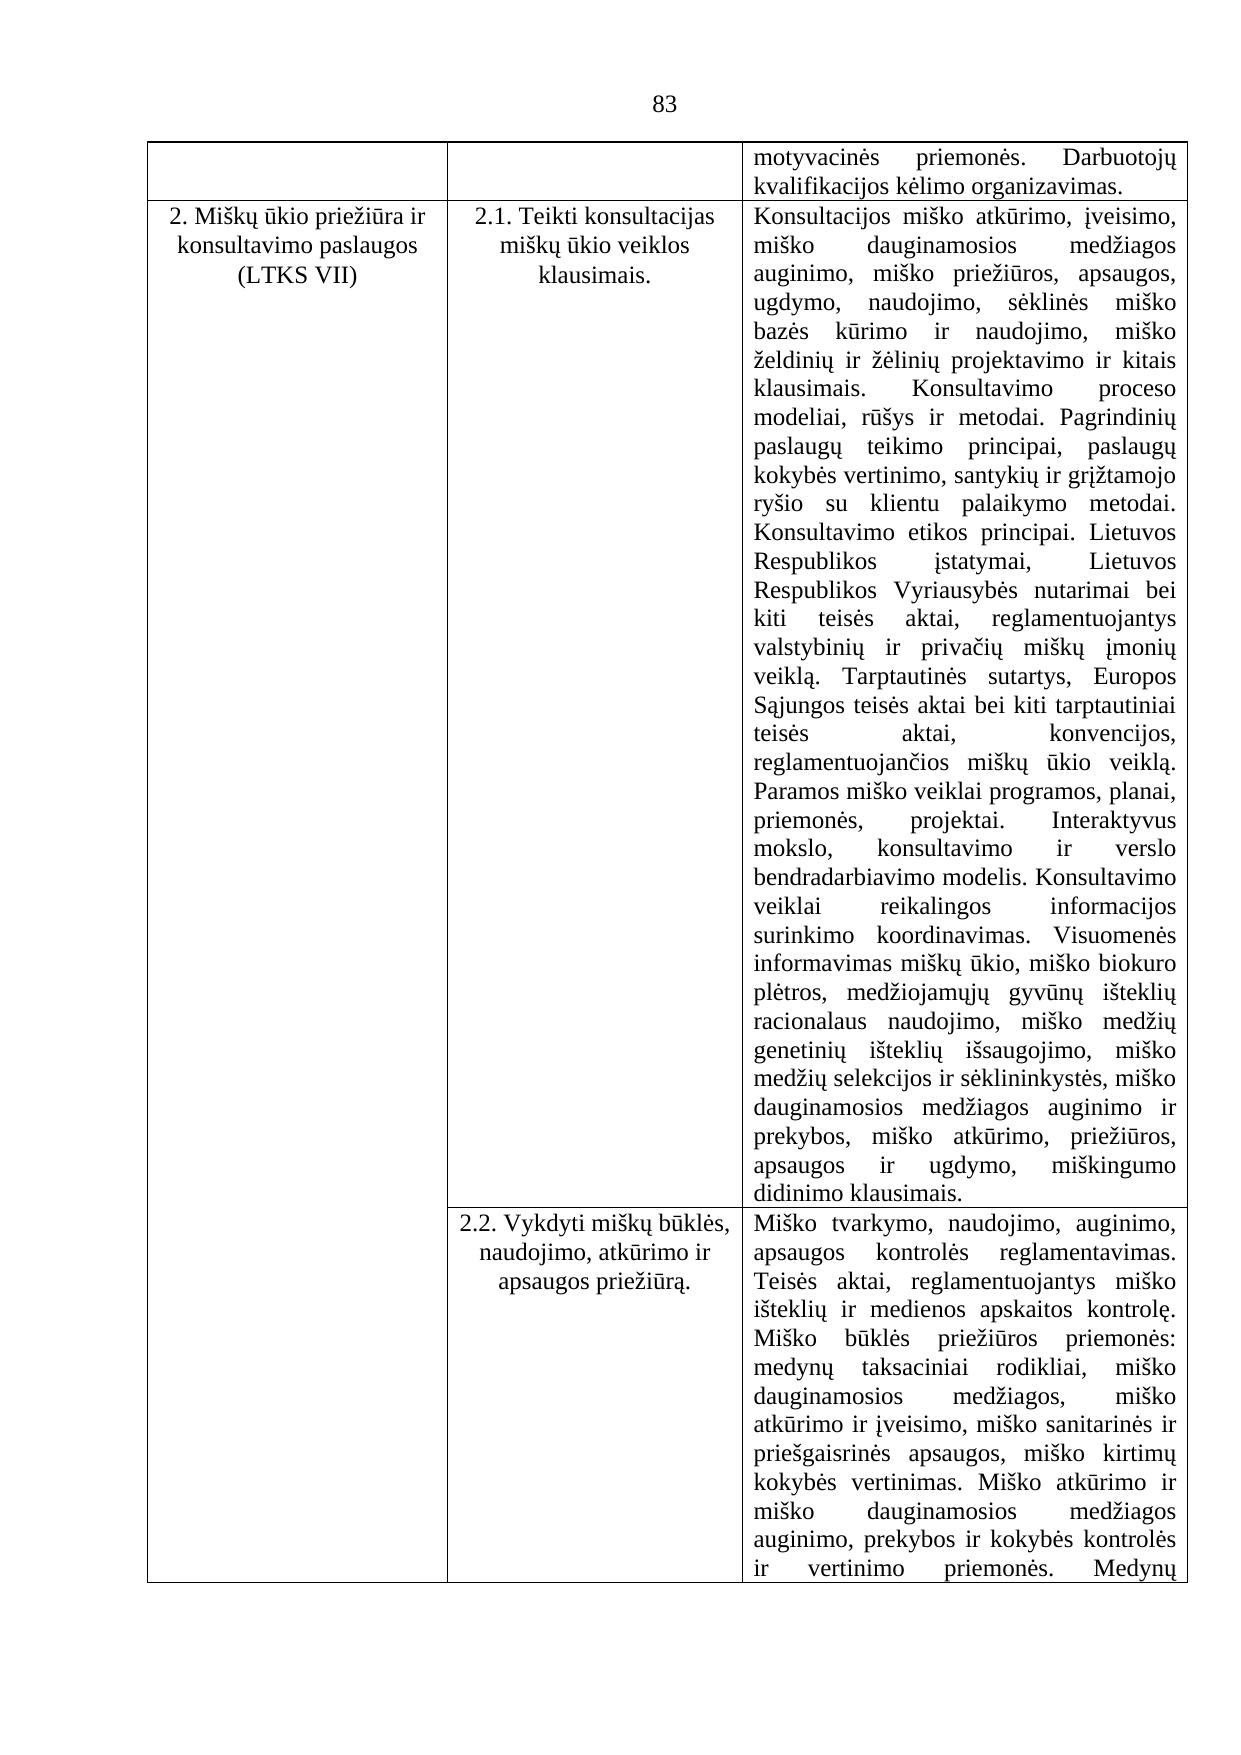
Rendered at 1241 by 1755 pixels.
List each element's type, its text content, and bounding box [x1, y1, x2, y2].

table_cell 2.1. Teikti konsultacijas miškų ūkio veiklos klausimais. [448, 201, 742, 1207]
table_cell 2. Miškų ūkio priežiūra ir konsultavimo paslaugos (LTKS VII) [148, 201, 447, 1582]
table_cell [148, 143, 447, 200]
table_cell 2.2. Vykdyti miškų būklės, naudojimo, atkūrimo ir apsaugos priežiūrą. [448, 1208, 742, 1582]
table_cell Konsultacijos miško atkūrimo, įveisimo, miško dauginamosios medžiagos auginimo, miško priežiūros, apsaugos, ugdymo, naudojimo, sėklinės miško bazės kūrimo ir naudojimo, miško želdinių ir žėlinių projektavimo ir kitais klausimais. Konsultavimo proceso modeliai, rūšys ir metodai. Pagrindinių paslaugų teikimo principai, paslaugų kokybės vertinimo, santykių ir grįžtamojo ryšio su klientu palaikymo metodai. Konsultavimo etikos principai. Lietuvos Respublikos įstatymai, Lietuvos Respublikos Vyriausybės nutarimai bei kiti teisės aktai, reglamentuojantys valstybinių ir privačių miškų įmonių veiklą. Tarptautinės sutartys, Europos Sąjungos teisės aktai bei kiti tarptautiniai teisės aktai, konvencijos, reglamentuojančios miškų ūkio veiklą. Paramos miško veiklai programos, planai, priemonės, projektai. Interaktyvus mokslo, konsultavimo ir verslo bendradarbiavimo modelis. Konsultavimo veiklai reikalingos informacijos surinkimo koordinavimas. Visuomenės informavimas miškų ūkio, miško biokuro plėtros, medžiojamųjų gyvūnų išteklių racionalaus naudojimo, miško medžių genetinių išteklių išsaugojimo, miško medžių selekcijos ir sėklininkystės, miško dauginamosios medžiagos auginimo ir prekybos, miško atkūrimo, priežiūros, apsaugos ir ugdymo, miškingumo didinimo klausimais. [743, 201, 1187, 1207]
table_cell motyvacinės priemonės. Darbuotojų kvalifikacijos kėlimo organizavimas. [743, 143, 1187, 200]
table_cell Miško tvarkymo, naudojimo, auginimo, apsaugos kontrolės reglamentavimas. Teisės aktai, reglamentuojantys miško išteklių ir medienos apskaitos kontrolę. Miško būklės priežiūros priemonės: medynų taksaciniai rodikliai, miško dauginamosios medžiagos, miško atkūrimo ir įveisimo, miško sanitarinės ir priešgaisrinės apsaugos, miško kirtimų kokybės vertinimas. Miško atkūrimo ir miško dauginamosios medžiagos auginimo, prekybos ir kokybės kontrolės ir vertinimo priemonės. Medynų [743, 1208, 1187, 1582]
table_cell [448, 143, 742, 200]
